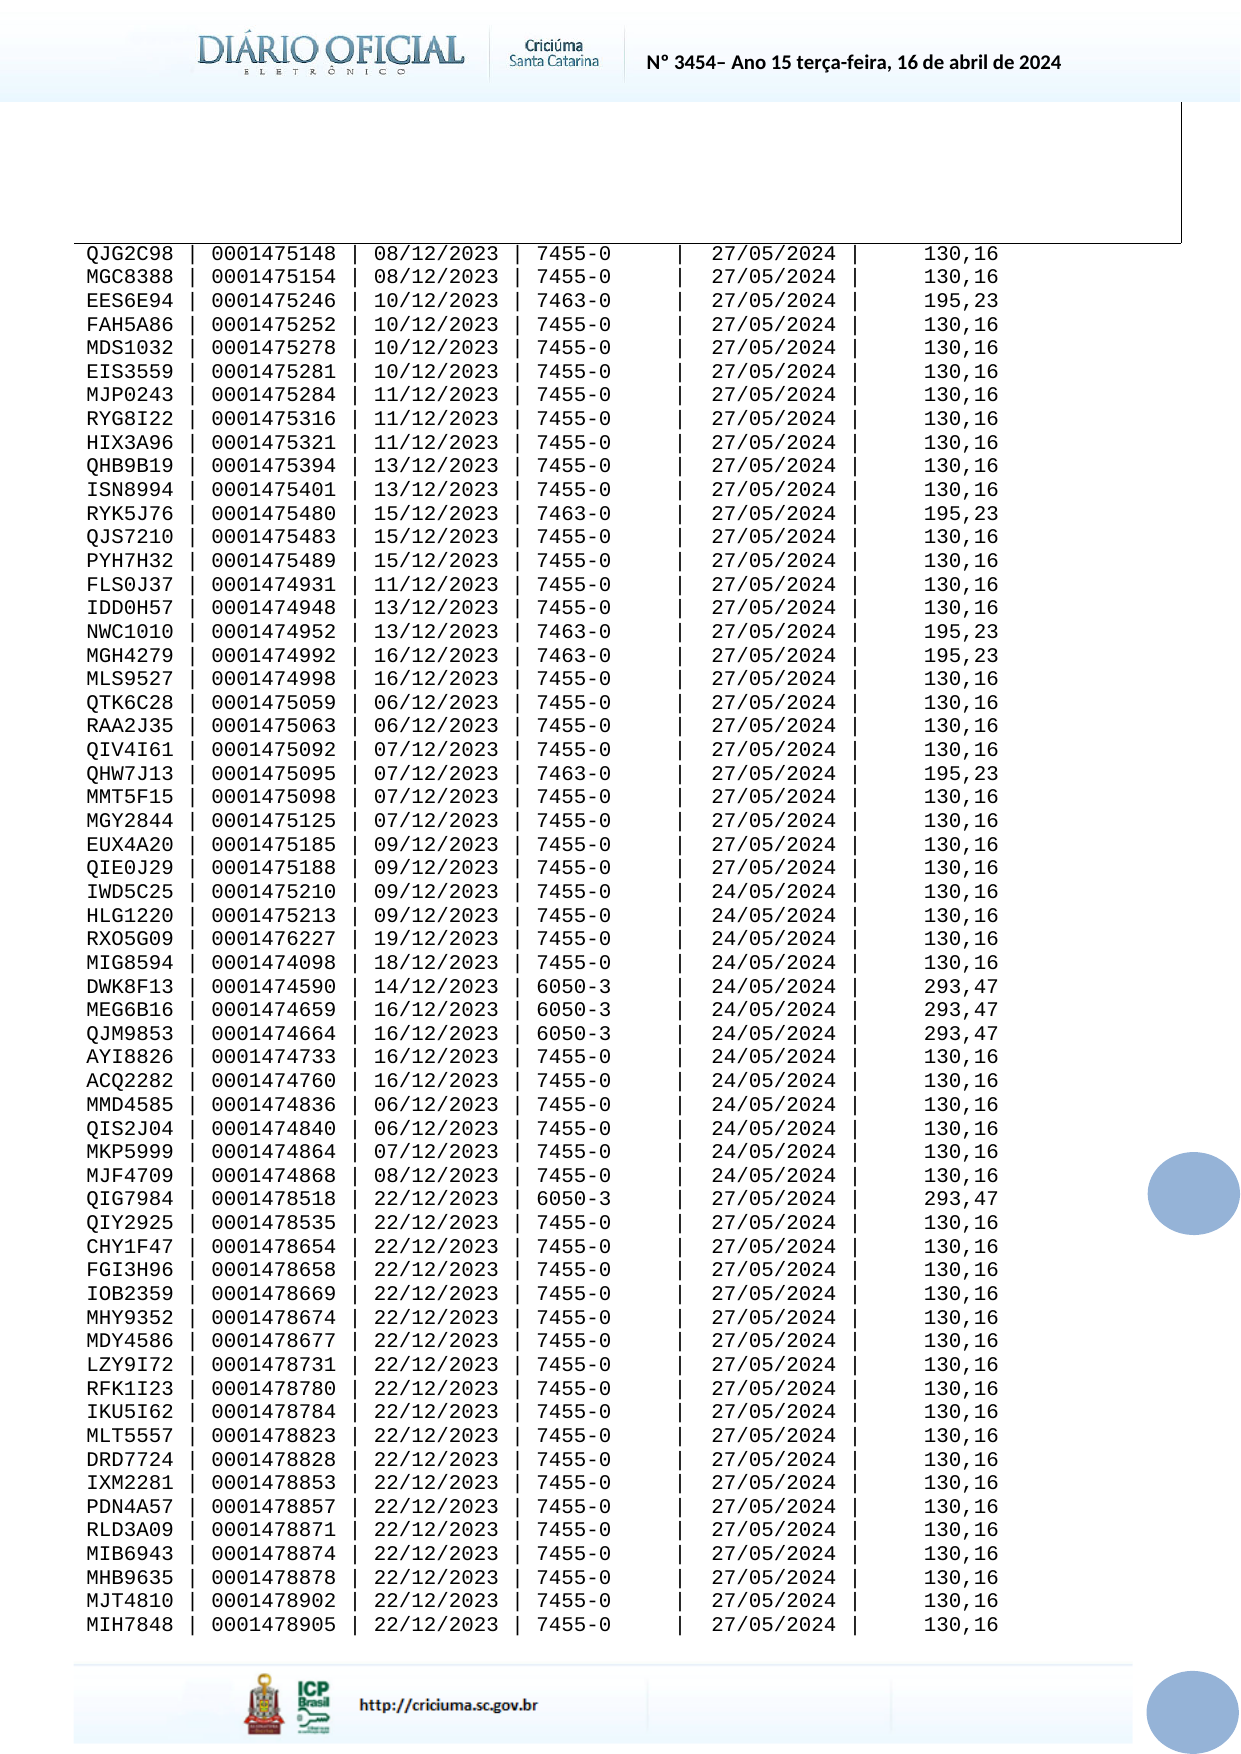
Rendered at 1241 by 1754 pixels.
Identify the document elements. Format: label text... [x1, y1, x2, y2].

text MJT4810 | 0001478902 | 22/12/2023 | 7455-0 | 27/05/2024 | 130,16 [74, 1590, 1181, 1614]
text ISN8994 | 0001475401 | 13/12/2023 | 7455-0 | 27/05/2024 | 130,16 [74, 479, 1181, 503]
text QJG2C98 | 0001475148 | 08/12/2023 | 7455-0 | 27/05/2024 | 130,16 [74, 243, 1181, 266]
text MMT5F15 | 0001475098 | 07/12/2023 | 7455-0 | 27/05/2024 | 130,16 [74, 786, 1181, 810]
text RAA2J35 | 0001475063 | 06/12/2023 | 7455-0 | 27/05/2024 | 130,16 [74, 716, 1181, 739]
text MLT5557 | 0001478823 | 22/12/2023 | 7455-0 | 27/05/2024 | 130,16 [74, 1425, 1181, 1448]
text DRD7724 | 0001478828 | 22/12/2023 | 7455-0 | 27/05/2024 | 130,16 [74, 1448, 1181, 1472]
text HIX3A96 | 0001475321 | 11/12/2023 | 7455-0 | 27/05/2024 | 130,16 [74, 432, 1181, 455]
text FAH5A86 | 0001475252 | 10/12/2023 | 7455-0 | 27/05/2024 | 130,16 [74, 313, 1181, 337]
text IOB2359 | 0001478669 | 22/12/2023 | 7455-0 | 27/05/2024 | 130,16 [74, 1283, 1181, 1307]
text LZY9I72 | 0001478731 | 22/12/2023 | 7455-0 | 27/05/2024 | 130,16 [74, 1354, 1181, 1378]
text MJP0243 | 0001475284 | 11/12/2023 | 7455-0 | 27/05/2024 | 130,16 [74, 384, 1181, 408]
text IDD0H57 | 0001474948 | 13/12/2023 | 7455-0 | 27/05/2024 | 130,16 [74, 597, 1181, 621]
text MEG6B16 | 0001474659 | 16/12/2023 | 6050-3 | 24/05/2024 | 293,47 [74, 999, 1181, 1023]
text FLS0J37 | 0001474931 | 11/12/2023 | 7455-0 | 27/05/2024 | 130,16 [74, 574, 1181, 597]
text CHY1F47 | 0001478654 | 22/12/2023 | 7455-0 | 27/05/2024 | 130,16 [74, 1236, 1181, 1259]
text QIS2J04 | 0001474840 | 06/12/2023 | 7455-0 | 24/05/2024 | 130,16 [74, 1117, 1181, 1141]
text EIS3559 | 0001475281 | 10/12/2023 | 7455-0 | 27/05/2024 | 130,16 [74, 361, 1181, 384]
text IKU5I62 | 0001478784 | 22/12/2023 | 7455-0 | 27/05/2024 | 130,16 [74, 1401, 1181, 1425]
text QIE0J29 | 0001475188 | 09/12/2023 | 7455-0 | 27/05/2024 | 130,16 [74, 857, 1181, 881]
text EES6E94 | 0001475246 | 10/12/2023 | 7463-0 | 27/05/2024 | 195,23 [74, 290, 1181, 313]
text MGC8388 | 0001475154 | 08/12/2023 | 7455-0 | 27/05/2024 | 130,16 [74, 266, 1181, 290]
text QIV4I61 | 0001475092 | 07/12/2023 | 7455-0 | 27/05/2024 | 130,16 [74, 739, 1181, 763]
text MHY9352 | 0001478674 | 22/12/2023 | 7455-0 | 27/05/2024 | 130,16 [74, 1307, 1181, 1330]
text DWK8F13 | 0001474590 | 14/12/2023 | 6050-3 | 24/05/2024 | 293,47 [74, 976, 1181, 999]
text MIB6943 | 0001478874 | 22/12/2023 | 7455-0 | 27/05/2024 | 130,16 [74, 1543, 1181, 1567]
text MIH7848 | 0001478905 | 22/12/2023 | 7455-0 | 27/05/2024 | 130,16 [74, 1614, 1181, 1638]
text NWC1010 | 0001474952 | 13/12/2023 | 7463-0 | 27/05/2024 | 195,23 [74, 621, 1181, 644]
text RLD3A09 | 0001478871 | 22/12/2023 | 7455-0 | 27/05/2024 | 130,16 [74, 1519, 1181, 1543]
text QHW7J13 | 0001475095 | 07/12/2023 | 7463-0 | 27/05/2024 | 195,23 [74, 763, 1181, 786]
text RYG8I22 | 0001475316 | 11/12/2023 | 7455-0 | 27/05/2024 | 130,16 [74, 408, 1181, 432]
text ACQ2282 | 0001474760 | 16/12/2023 | 7455-0 | 24/05/2024 | 130,16 [74, 1070, 1181, 1094]
text RYK5J76 | 0001475480 | 15/12/2023 | 7463-0 | 27/05/2024 | 195,23 [74, 503, 1181, 526]
text MGY2844 | 0001475125 | 07/12/2023 | 7455-0 | 27/05/2024 | 130,16 [74, 810, 1181, 834]
text PYH7H32 | 0001475489 | 15/12/2023 | 7455-0 | 27/05/2024 | 130,16 [74, 550, 1181, 574]
text EUX4A20 | 0001475185 | 09/12/2023 | 7455-0 | 27/05/2024 | 130,16 [74, 834, 1181, 857]
text MIG8594 | 0001474098 | 18/12/2023 | 7455-0 | 24/05/2024 | 130,16 [74, 952, 1181, 976]
text IWD5C25 | 0001475210 | 09/12/2023 | 7455-0 | 24/05/2024 | 130,16 [74, 881, 1181, 905]
text MDY4586 | 0001478677 | 22/12/2023 | 7455-0 | 27/05/2024 | 130,16 [74, 1330, 1181, 1354]
text MLS9527 | 0001474998 | 16/12/2023 | 7455-0 | 27/05/2024 | 130,16 [74, 668, 1181, 692]
text MKP5999 | 0001474864 | 07/12/2023 | 7455-0 | 24/05/2024 | 130,16 [74, 1141, 1181, 1165]
text AYI8826 | 0001474733 | 16/12/2023 | 7455-0 | 24/05/2024 | 130,16 [74, 1047, 1181, 1070]
text FGI3H96 | 0001478658 | 22/12/2023 | 7455-0 | 27/05/2024 | 130,16 [74, 1259, 1181, 1283]
text QTK6C28 | 0001475059 | 06/12/2023 | 7455-0 | 27/05/2024 | 130,16 [74, 692, 1181, 716]
text QIG7984 | 0001478518 | 22/12/2023 | 6050-3 | 27/05/2024 | 293,47 [74, 1188, 1152, 1212]
text QHB9B19 | 0001475394 | 13/12/2023 | 7455-0 | 27/05/2024 | 130,16 [74, 455, 1181, 479]
text HLG1220 | 0001475213 | 09/12/2023 | 7455-0 | 24/05/2024 | 130,16 [74, 905, 1181, 928]
text RFK1I23 | 0001478780 | 22/12/2023 | 7455-0 | 27/05/2024 | 130,16 [74, 1378, 1181, 1401]
text QJM9853 | 0001474664 | 16/12/2023 | 6050-3 | 24/05/2024 | 293,47 [74, 1023, 1181, 1047]
text MJF4709 | 0001474868 | 08/12/2023 | 7455-0 | 24/05/2024 | 130,16 [74, 1165, 1159, 1188]
text PDN4A57 | 0001478857 | 22/12/2023 | 7455-0 | 27/05/2024 | 130,16 [74, 1496, 1181, 1519]
text MGH4279 | 0001474992 | 16/12/2023 | 7463-0 | 27/05/2024 | 195,23 [74, 644, 1181, 668]
text QIY2925 | 0001478535 | 22/12/2023 | 7455-0 | 27/05/2024 | 130,16 [74, 1212, 1181, 1236]
text RXO5G09 | 0001476227 | 19/12/2023 | 7455-0 | 24/05/2024 | 130,16 [74, 928, 1181, 952]
text MMD4585 | 0001474836 | 06/12/2023 | 7455-0 | 24/05/2024 | 130,16 [74, 1094, 1181, 1117]
text IXM2281 | 0001478853 | 22/12/2023 | 7455-0 | 27/05/2024 | 130,16 [74, 1472, 1181, 1496]
text QJS7210 | 0001475483 | 15/12/2023 | 7455-0 | 27/05/2024 | 130,16 [74, 526, 1181, 550]
text MHB9635 | 0001478878 | 22/12/2023 | 7455-0 | 27/05/2024 | 130,16 [74, 1567, 1181, 1590]
text MDS1032 | 0001475278 | 10/12/2023 | 7455-0 | 27/05/2024 | 130,16 [74, 337, 1181, 361]
